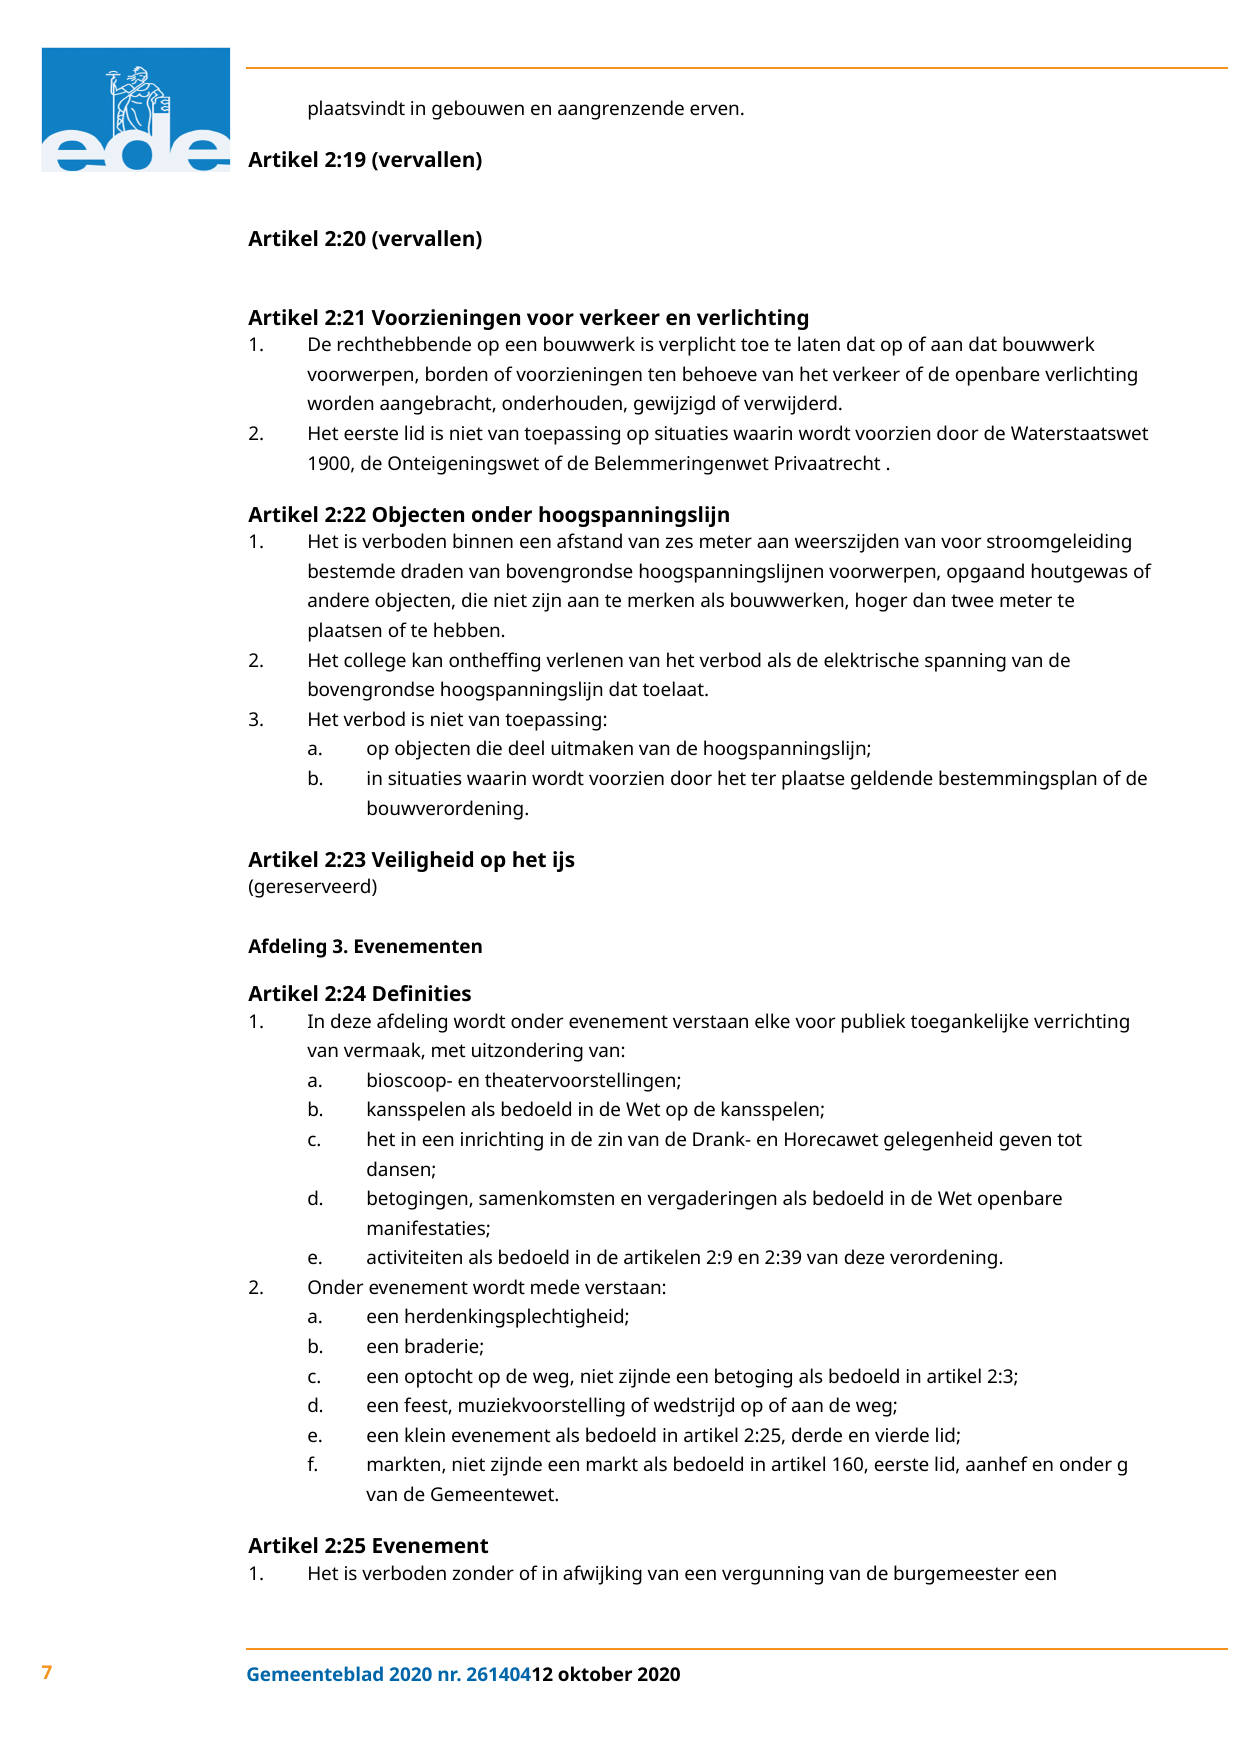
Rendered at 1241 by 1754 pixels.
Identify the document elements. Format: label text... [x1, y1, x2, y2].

list een optocht op de weg, niet zijnde een betoging als bedoeld in artikel 2:3; [307, 1363, 1152, 1388]
list een klein evenement als bedoeld in artikel 2:25, derde en vierde lid; [307, 1422, 1152, 1448]
list bioscoop- en theatervoorstellingen; [307, 1067, 1152, 1093]
text Artikel 2:20 (vervallen) [248, 224, 1152, 252]
list In deze afdeling wordt onder evenement verstaan elke voor publiek toegankelijke verrichting van vermaak, met uitzondering van: [248, 1008, 1152, 1063]
list De rechthebbende op een bouwwerk is verplicht toe te laten dat op of aan dat bouwwerk voorwerpen, borden of voorzieningen ten behoeve van het verkeer of de openbare verlichting worden aangebracht, onderhouden, gewijzigd of verwijderd. [248, 331, 1152, 416]
list op objecten die deel uitmaken van de hoogspanningslijn; [307, 736, 1152, 761]
list plaatsvindt in gebouwen en aangrenzende erven. [248, 95, 1152, 121]
list Het verbod is niet van toepassing: [248, 706, 1152, 732]
text Afdeling 3. Evenementen [248, 933, 1152, 958]
text Artikel 2:19 (vervallen) [248, 145, 1152, 174]
list Het is verboden binnen een afstand van zes meter aan weerszijden van voor stroomgeleiding bestemde draden van bovengrondse hoogspanningslijnen voorwerpen, opgaand houtgewas of andere objecten, die niet zijn aan te merken als bouwwerken, hoger dan twee meter te plaatsen of te hebben. [248, 528, 1152, 643]
list een feest, muziekvoorstelling of wedstrijd op of aan de weg; [307, 1392, 1152, 1418]
picture [41, 47, 231, 172]
list het in een inrichting in de zin van de Drank- en Horecawet gelegenheid geven tot dansen; [307, 1126, 1152, 1181]
list Het eerste lid is niet van toepassing op situaties waarin wordt voorzien door de Waterstaatswet 1900, de Onteigeningswet of de Belemmeringenwet Privaatrecht . [248, 420, 1152, 475]
list betogingen, samenkomsten en vergaderingen als bedoeld in de Wet openbare manifestaties; [307, 1185, 1152, 1241]
list kansspelen als bedoeld in de Wet op de kansspelen; [307, 1097, 1152, 1122]
list Het is verboden zonder of in afwijking van een vergunning van de burgemeester een [248, 1560, 1152, 1586]
list Onder evenement wordt mede verstaan: [248, 1274, 1152, 1300]
list markten, niet zijnde een markt als bedoeld in artikel 160, eerste lid, aanhef en onder g van de Gemeentewet. [307, 1452, 1152, 1507]
text Artikel 2:23 Veiligheid op het ijs [248, 845, 1152, 874]
text Artikel 2:25 Evenement [248, 1532, 1152, 1560]
list Het college kan ontheffing verlenen van het verbod als de elektrische spanning van de bovengrondse hoogspanningslijn dat toelaat. [248, 647, 1152, 702]
list in situaties waarin wordt voorzien door het ter plaatse geldende bestemmingsplan of de bouwverordening. [307, 765, 1152, 821]
text Artikel 2:22 Objecten onder hoogspanningslijn [248, 500, 1152, 528]
list een herdenkingsplechtigheid; [307, 1304, 1152, 1329]
text Artikel 2:24 Definities [248, 979, 1152, 1008]
list een braderie; [307, 1333, 1152, 1359]
text Artikel 2:21 Voorzieningen voor verkeer en verlichting [248, 303, 1152, 331]
text (gereserveerd) [248, 874, 1152, 899]
list activiteiten als bedoeld in de artikelen 2:9 en 2:39 van deze verordening. [307, 1244, 1152, 1270]
